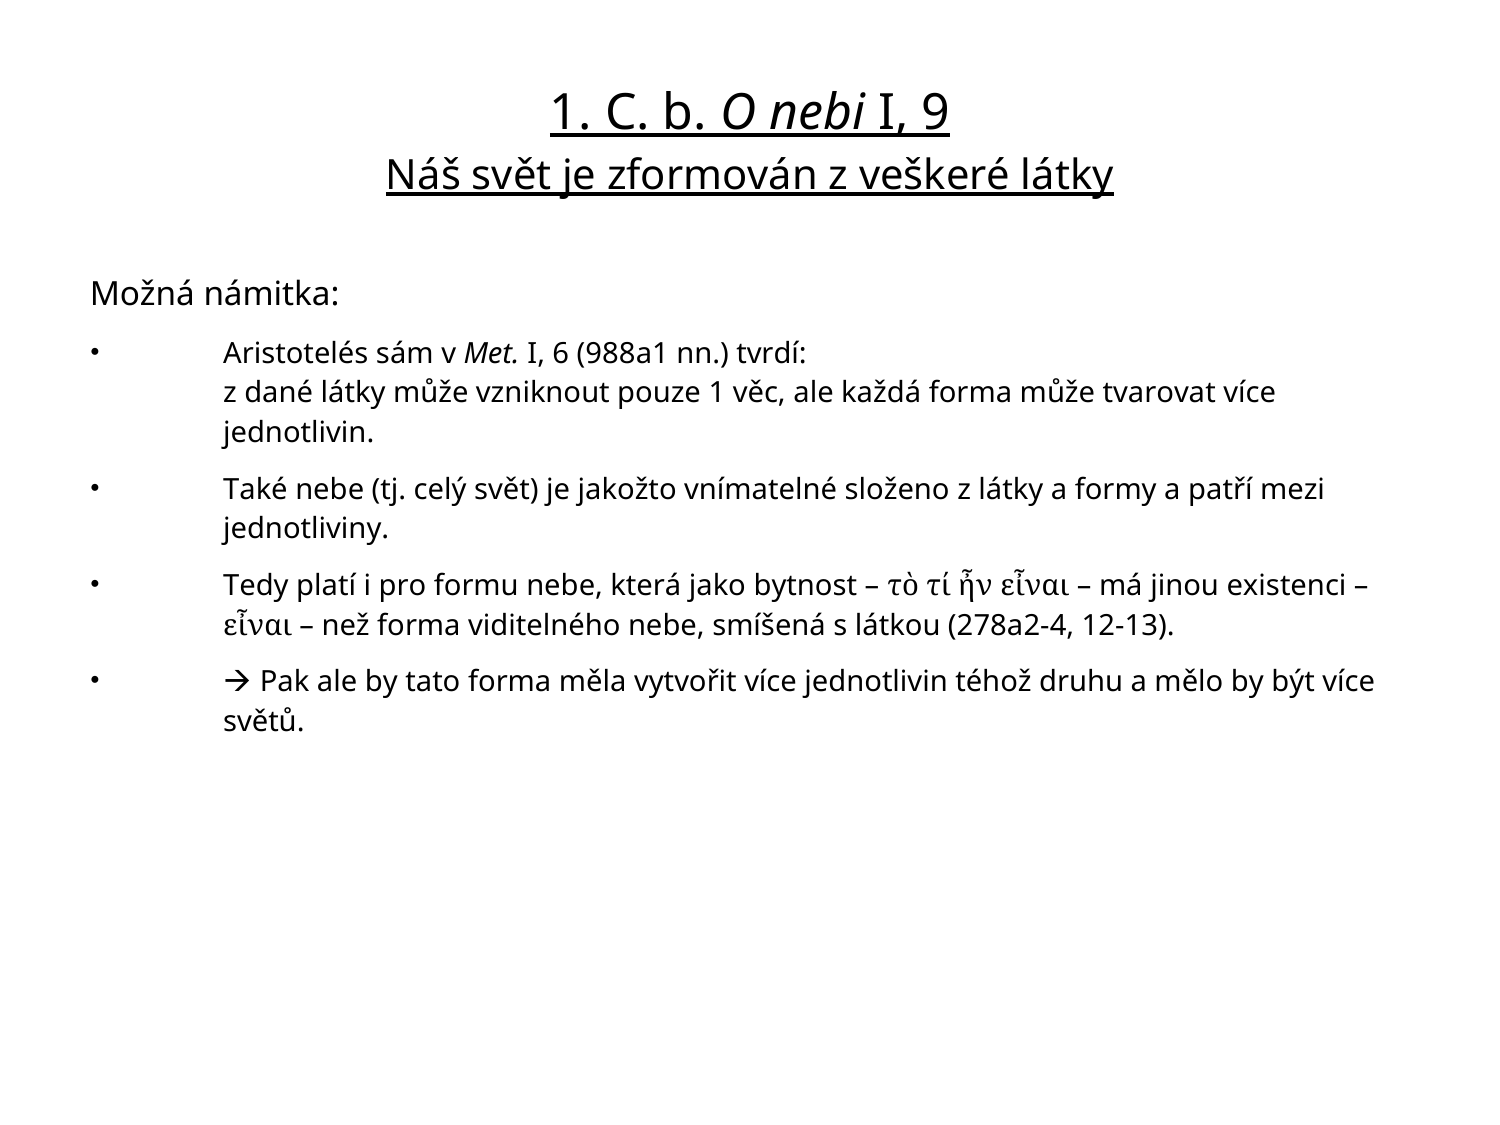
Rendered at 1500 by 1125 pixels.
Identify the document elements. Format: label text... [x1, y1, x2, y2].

list Možná námitka: Aristotelés sám v Met. I, 6 (988a1 nn.) tvrdí: z dané látky může vzniknout pouze 1 věc, ale každá forma může tvarovat více jednotlivin. Také nebe (tj. celý svět) je jakožto vnímatelné složeno z látky a formy a patří mezi jednotliviny. Tedy platí i pro formu nebe, která jako bytnost – τὸ τί ἦν εἶναι – má jinou existenci – εἶναι – než forma viditelného nebe, smíšená s látkou (278a2-4, 12-13).  Pak ale by tato forma měla vytvořit více jednotlivin téhož druhu a mělo by být více světů. [75, 262, 1426, 1035]
title 1. C. b. O nebi I, 9 Náš svět je zformován z veškeré látky [75, 45, 1426, 233]
